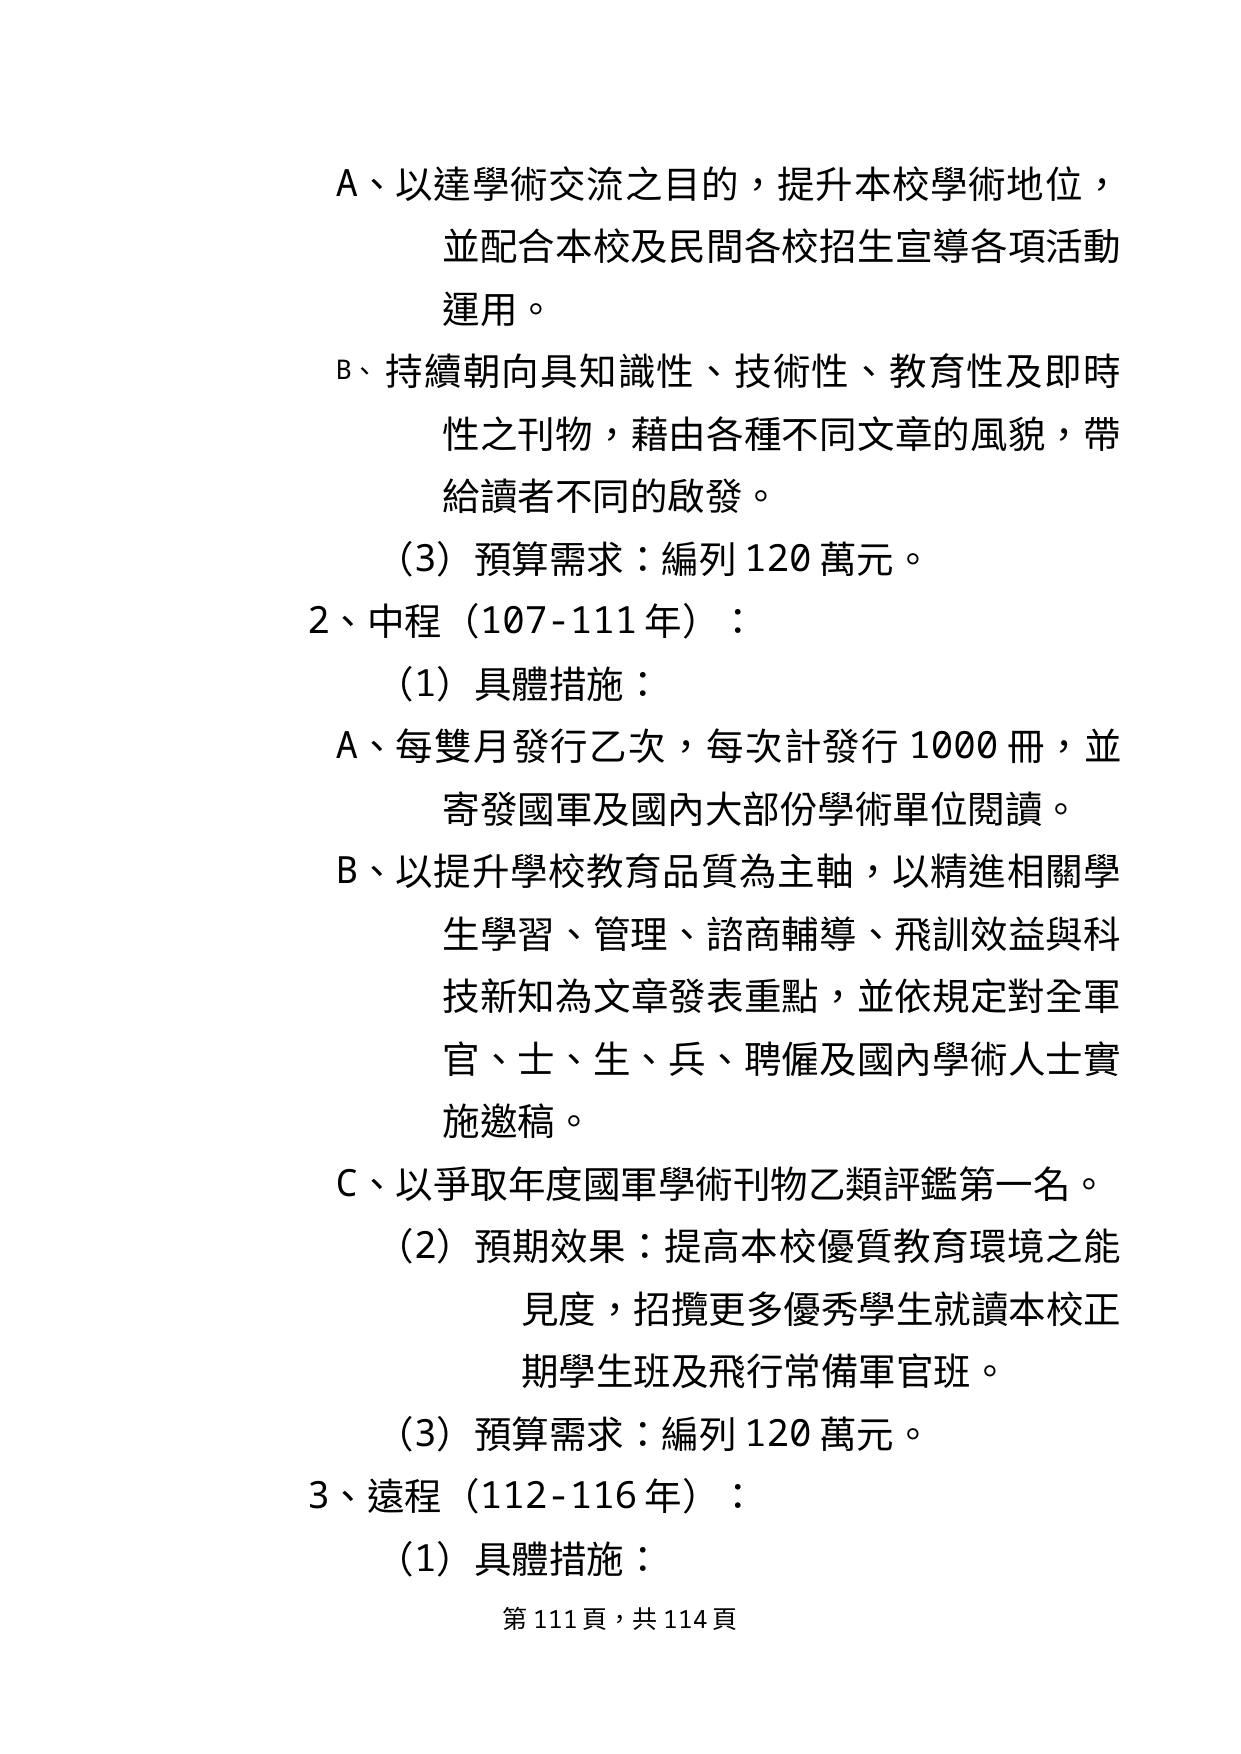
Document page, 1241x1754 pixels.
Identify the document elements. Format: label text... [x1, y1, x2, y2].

list 具體措施： [376, 640, 1122, 703]
list 以達學術交流之目的，提升本校學術地位，並配合本校及民間各校招生宣導各項活動運用。 [335, 140, 1122, 328]
list 具體措施： [376, 1515, 1122, 1578]
list 以爭取年度國軍學術刊物乙類評鑑第一名。 [335, 1140, 1122, 1203]
list 每雙月發行乙次，每次計發行1000冊，並寄發國軍及國內大部份學術單位閱讀。 [335, 703, 1122, 828]
list 以提升學校教育品質為主軸，以精進相關學生學習、管理、諮商輔導、飛訓效益與科技新知為文章發表重點，並依規定對全軍官、士、生、兵、聘僱及國內學術人士實施邀稿。 [335, 828, 1122, 1140]
list 遠程（112-116年）： [307, 1453, 1122, 1515]
list 中程（107-111年）： [307, 578, 1122, 640]
list 預期效果：提高本校優質教育環境之能見度，招攬更多優秀學生就讀本校正期學生班及飛行常備軍官班。 [376, 1203, 1122, 1390]
list 持續朝向具知識性、技術性、教育性及即時性之刊物，藉由各種不同文章的風貌，帶給讀者不同的啟發。 [335, 328, 1122, 515]
list 預算需求：編列120萬元。 [376, 515, 1122, 578]
list 預算需求：編列120萬元。 [376, 1390, 1122, 1453]
